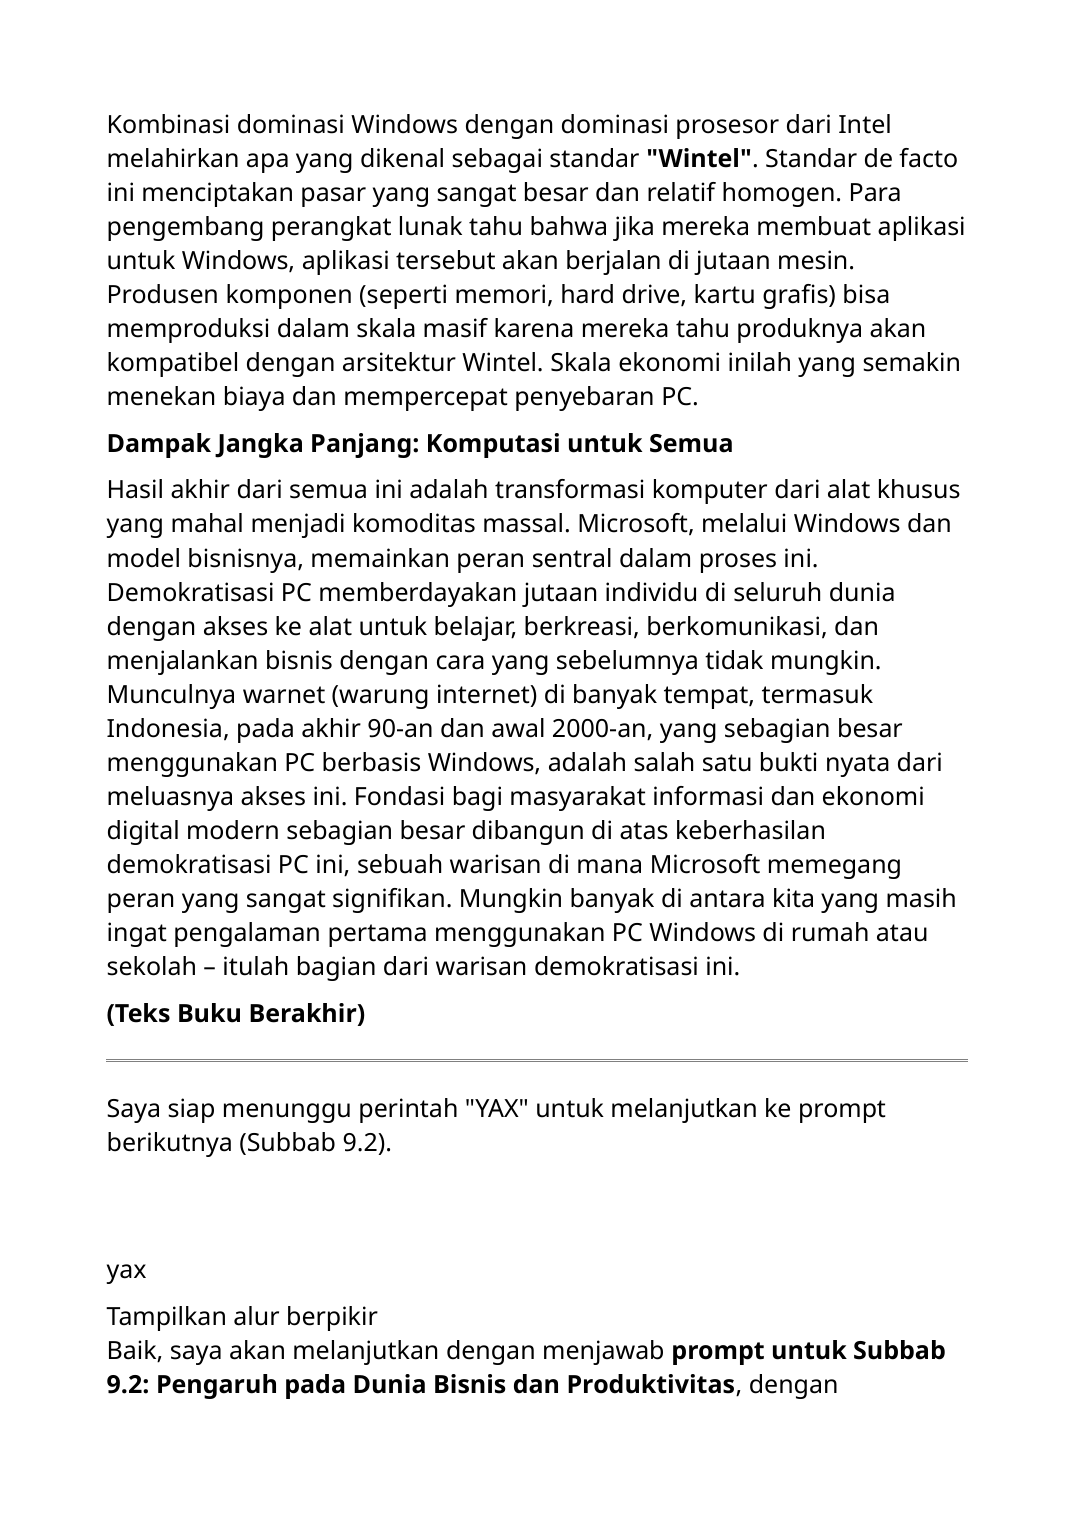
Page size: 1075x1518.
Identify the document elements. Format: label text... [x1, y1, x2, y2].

text Baik, saya akan melanjutkan dengan menjawab prompt untuk Subbab 9.2: Pengaruh pada Dunia Bisnis dan Produktivitas, dengan [106, 1333, 968, 1401]
text Hasil akhir dari semua ini adalah transformasi komputer dari alat khusus yang mahal menjadi komoditas massal. Microsoft, melalui Windows dan model bisnisnya, memainkan peran sentral dalam proses ini. Demokratisasi PC memberdayakan jutaan individu di seluruh dunia dengan akses ke alat untuk belajar, berkreasi, berkomunikasi, dan menjalankan bisnis dengan cara yang sebelumnya tidak mungkin. Munculnya warnet (warung internet) di banyak tempat, termasuk Indonesia, pada akhir 90-an dan awal 2000-an, yang sebagian besar menggunakan PC berbasis Windows, adalah salah satu bukti nyata dari meluasnya akses ini. Fondasi bagi masyarakat informasi dan ekonomi digital modern sebagian besar dibangun di atas keberhasilan demokratisasi PC ini, sebuah warisan di mana Microsoft memegang peran yang sangat signifikan. Mungkin banyak di antara kita yang masih ingat pengalaman pertama menggunakan PC Windows di rumah atau sekolah – itulah bagian dari warisan demokratisasi ini. [106, 472, 968, 983]
text (Teks Buku Berakhir) [106, 996, 968, 1029]
text Kombinasi dominasi Windows dengan dominasi prosesor dari Intel melahirkan apa yang dikenal sebagai standar "Wintel". Standar de facto ini menciptakan pasar yang sangat besar dan relatif homogen. Para pengembang perangkat lunak tahu bahwa jika mereka membuat aplikasi untuk Windows, aplikasi tersebut akan berjalan di jutaan mesin. Produsen komponen (seperti memori, hard drive, kartu grafis) bisa memproduksi dalam skala masif karena mereka tahu produknya akan kompatibel dengan arsitektur Wintel. Skala ekonomi inilah yang semakin menekan biaya dan mempercepat penyebaran PC. [106, 106, 968, 413]
text Dampak Jangka Panjang: Komputasi untuk Semua [106, 426, 968, 459]
text yax [106, 1252, 968, 1286]
text Saya siap menunggu perintah "YAX" untuk melanjutkan ke prompt berikutnya (Subbab 9.2). [106, 1091, 968, 1159]
text Tampilkan alur berpikir [106, 1299, 968, 1333]
